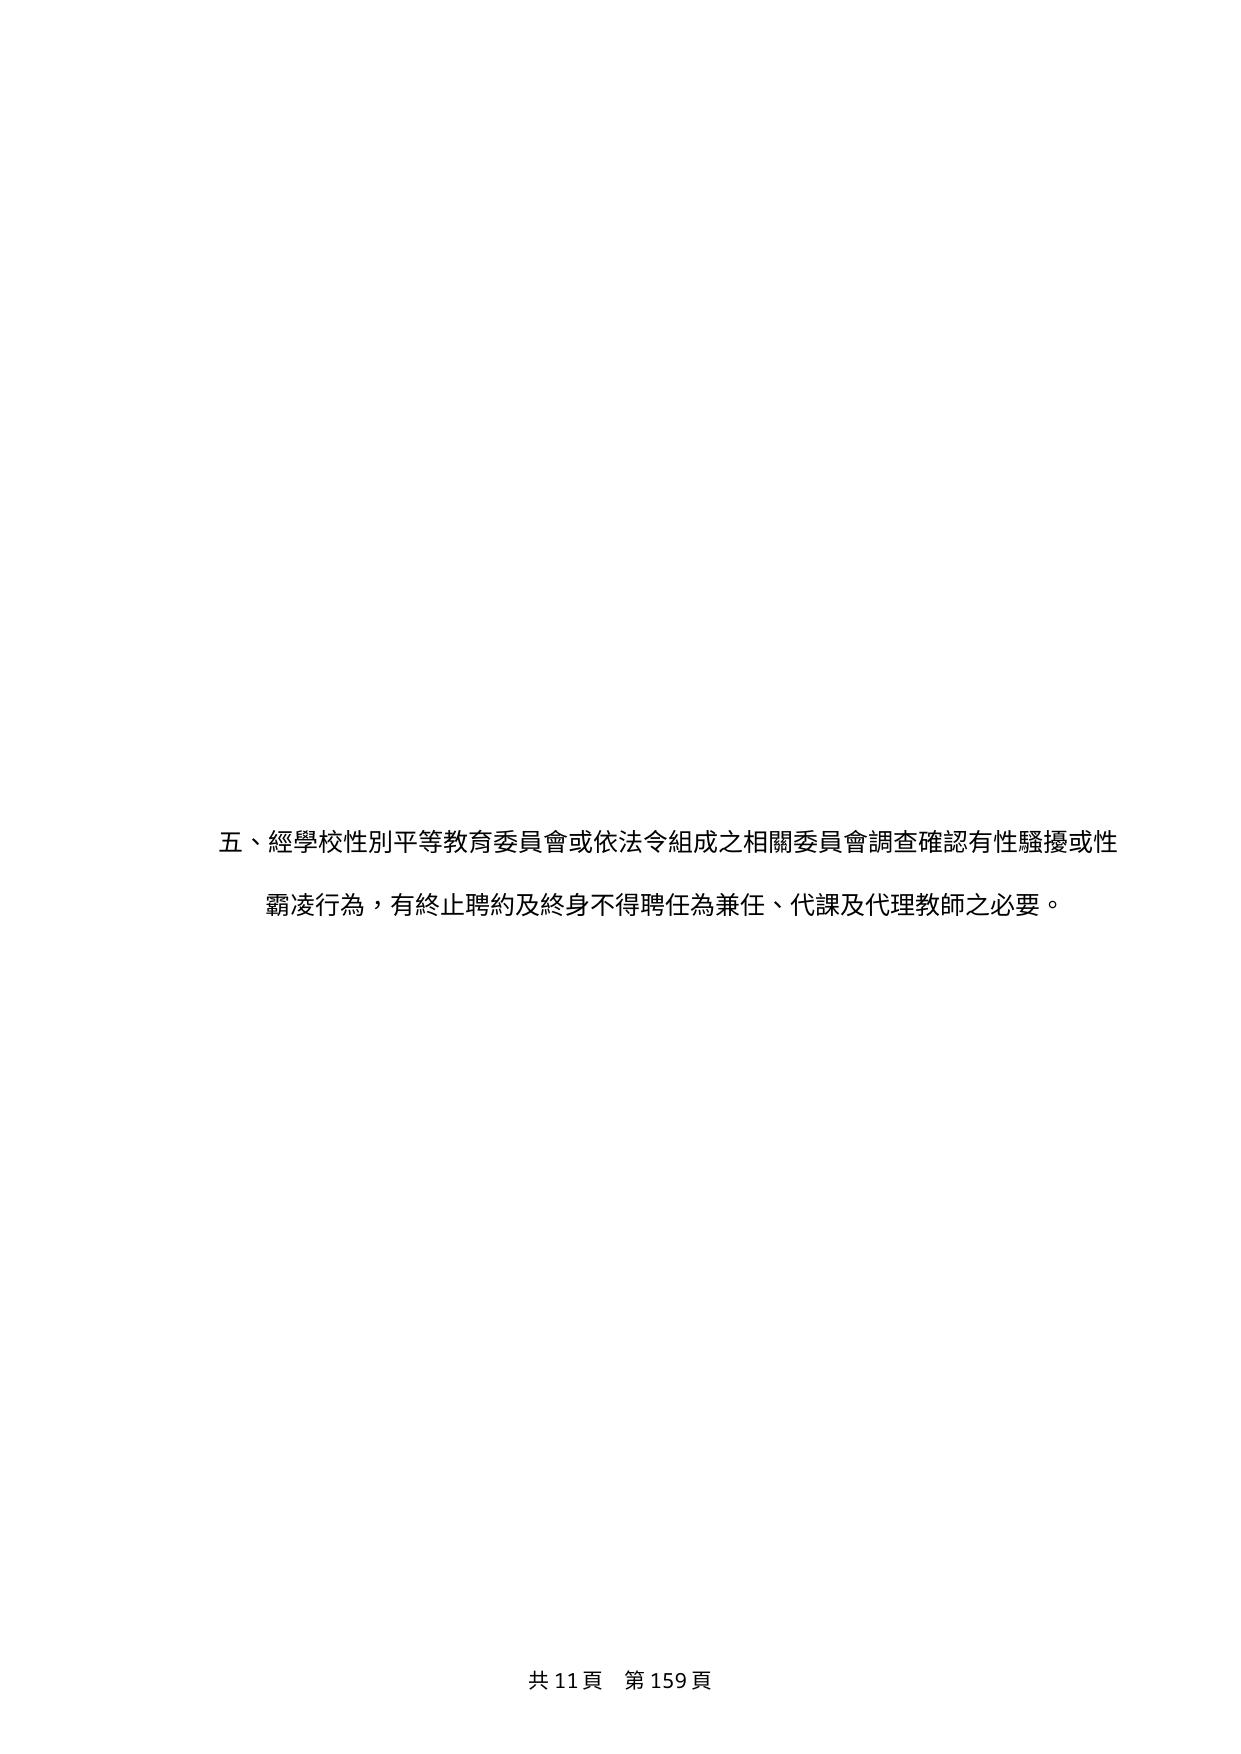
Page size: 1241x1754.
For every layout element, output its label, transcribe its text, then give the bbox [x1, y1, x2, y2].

text 五、經學校性別平等教育委員會或依法令組成之相關委員會調查確認有性騷擾或性霸凌行為，有終止聘約及終身不得聘任為兼任、代課及代理教師之必要。 [218, 799, 1122, 924]
